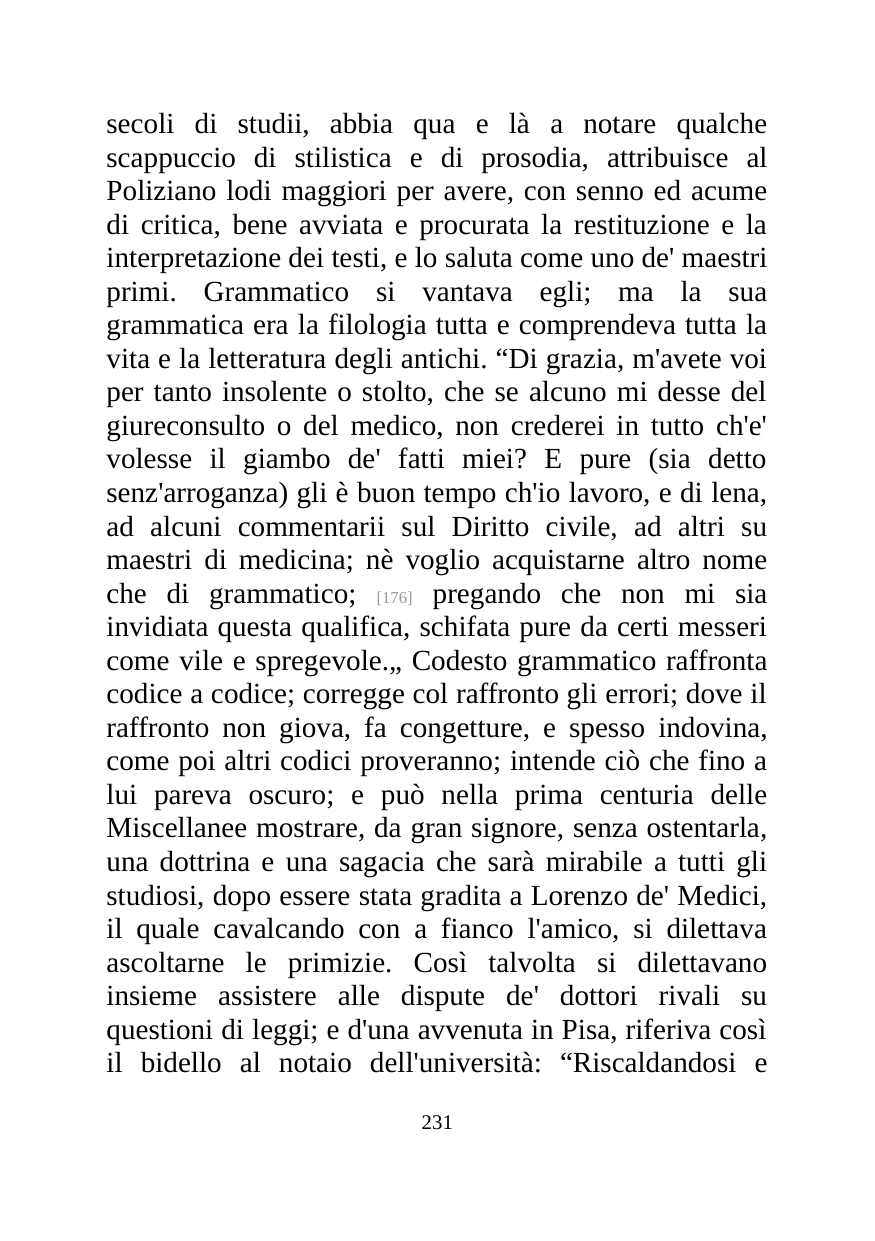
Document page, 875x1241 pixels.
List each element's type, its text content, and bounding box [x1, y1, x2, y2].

text secoli di studii, abbia qua e là a notare qualche scappuccio di stilistica e di prosodia, attribuisce al Poliziano lodi maggiori per avere, con senno ed acume di critica, bene avviata e procurata la restituzione e la interpretazione dei testi, e lo saluta come uno de' maestri primi. Grammatico si vantava egli; ma la sua grammatica era la filologia tutta e comprendeva tutta la vita e la letteratura degli antichi. “Di grazia, m'avete voi per tanto insolente o stolto, che se alcuno mi desse del giureconsulto o del medico, non crederei in tutto ch'e' volesse il giambo de' fatti miei? E pure (sia detto senz'arroganza) gli è buon tempo ch'io lavoro, e di lena, ad alcuni commentarii sul Diritto civile, ad altri su maestri di medicina; nè voglio acquistarne altro nome che di grammatico; [176] pregando che non mi sia invidiata questa qualifica, schifata pure da certi messeri come vile e spregevole.„ Codesto grammatico raffronta codice a codice; corregge col raffronto gli errori; dove il raffronto non giova, fa congetture, e spesso indovina, come poi altri codici proveranno; intende ciò che fino a lui pareva oscuro; e può nella prima centuria delle Miscellanee mostrare, da gran signore, senza ostentarla, una dottrina e una sagacia che sarà mirabile a tutti gli studiosi, dopo essere stata gradita a Lorenzo de' Medici, il quale cavalcando con a fianco l'amico, si dilettava ascoltarne le primizie. Così talvolta si dilettavano insieme assistere alle dispute de' dottori rivali su questioni di leggi; e d'una avvenuta in Pisa, riferiva così il bidello al notaio dell'università: “Riscaldandosi e [106, 106, 768, 1079]
